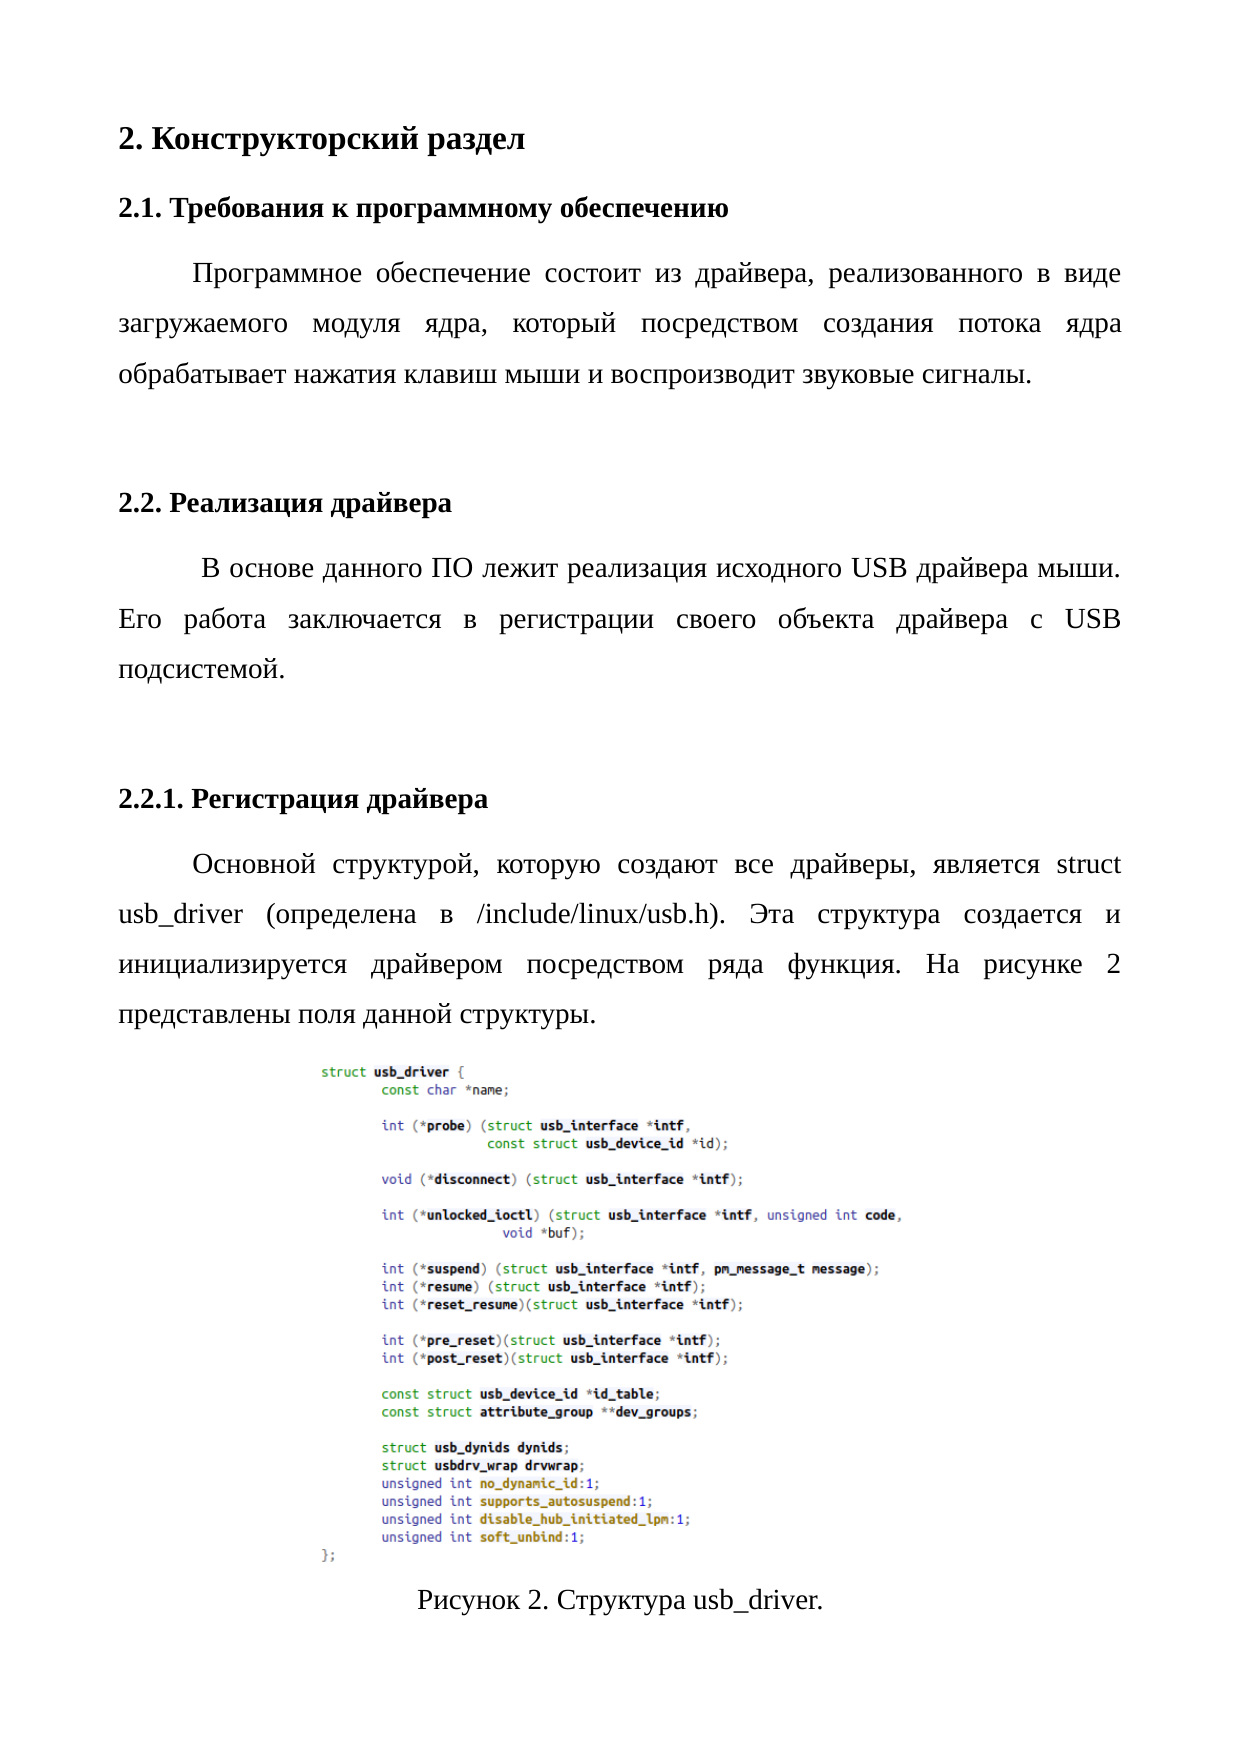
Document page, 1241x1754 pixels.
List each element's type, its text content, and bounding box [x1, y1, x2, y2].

text Рисунок 2. Структура usb_driver. [118, 1566, 1122, 1615]
list 2. Конструкторский раздел [118, 118, 1122, 156]
picture [317, 1063, 930, 1566]
text В основе данного ПО лежит реализация исходного USB драйвера мыши. Его работа заключается в регистрации своего объекта драйвера с USB подсистемой. [118, 550, 1122, 684]
list 2.1. Требования к программному обеспечению [118, 190, 1122, 224]
text Основной структурой, которую создают все драйверы, является struct usb_driver (определена в /include/linux/usb.h). Эта структура создается и инициализируется драйвером посредством ряда функция. На рисунке 2 представлены поля данной структуры. [118, 846, 1122, 1030]
text 2.2.1. Регистрация драйвера [118, 781, 1122, 814]
text Программное обеспечение состоит из драйвера, реализованного в виде загружаемого модуля ядра, который посредством создания потока ядра обрабатывает нажатия клавиш мыши и воспроизводит звуковые сигналы. [118, 255, 1122, 389]
text 2.2. Реализация драйвера [118, 486, 1122, 519]
